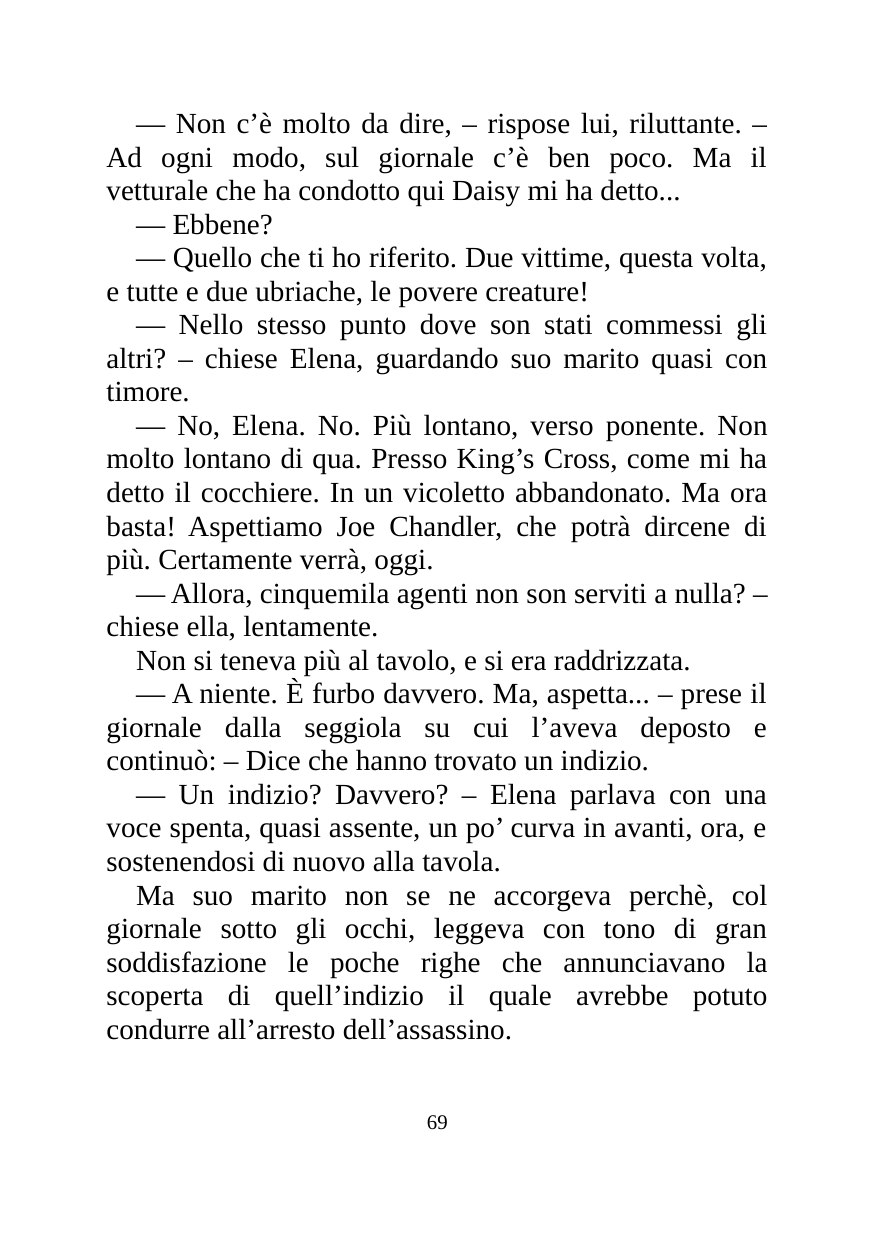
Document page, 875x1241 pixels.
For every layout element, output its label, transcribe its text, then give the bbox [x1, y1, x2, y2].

text — Ebbene? [106, 207, 768, 240]
text — Quello che ti ho riferito. Due vittime, questa volta, e tutte e due ubriache, le povere creature! [106, 240, 768, 307]
text — No, Elena. No. Più lontano, verso ponente. Non molto lontano di qua. Presso King’s Cross, come mi ha detto il cocchiere. In un vicoletto abbandonato. Ma ora basta! Aspettiamo Joe Chandler, che potrà dircene di più. Certamente verrà, oggi. [106, 408, 768, 576]
text — Un indizio? Davvero? – Elena parlava con una voce spenta, quasi assente, un po’ curva in avanti, ora, e sostenendosi di nuovo alla tavola. [106, 777, 768, 878]
text — A niente. È furbo davvero. Ma, aspetta... – prese il giornale dalla seggiola su cui l’aveva deposto e continuò: – Dice che hanno trovato un indizio. [106, 676, 768, 777]
text Ma suo marito non se ne accorgeva perchè, col giornale sotto gli occhi, leggeva con tono di gran soddisfazione le poche righe che annunciavano la scoperta di quell’indizio il quale avrebbe potuto condurre all’arresto dell’assassino. [106, 878, 768, 1045]
text Non si teneva più al tavolo, e si era raddrizzata. [106, 643, 768, 676]
text — Nello stesso punto dove son stati commessi gli altri? – chiese Elena, guardando suo marito quasi con timore. [106, 307, 768, 408]
text — Non c’è molto da dire, – rispose lui, riluttante. – Ad ogni modo, sul giornale c’è ben poco. Ma il vetturale che ha condotto qui Daisy mi ha detto... [106, 106, 768, 207]
text — Allora, cinquemila agenti non son serviti a nulla? – chiese ella, lentamente. [106, 576, 768, 643]
